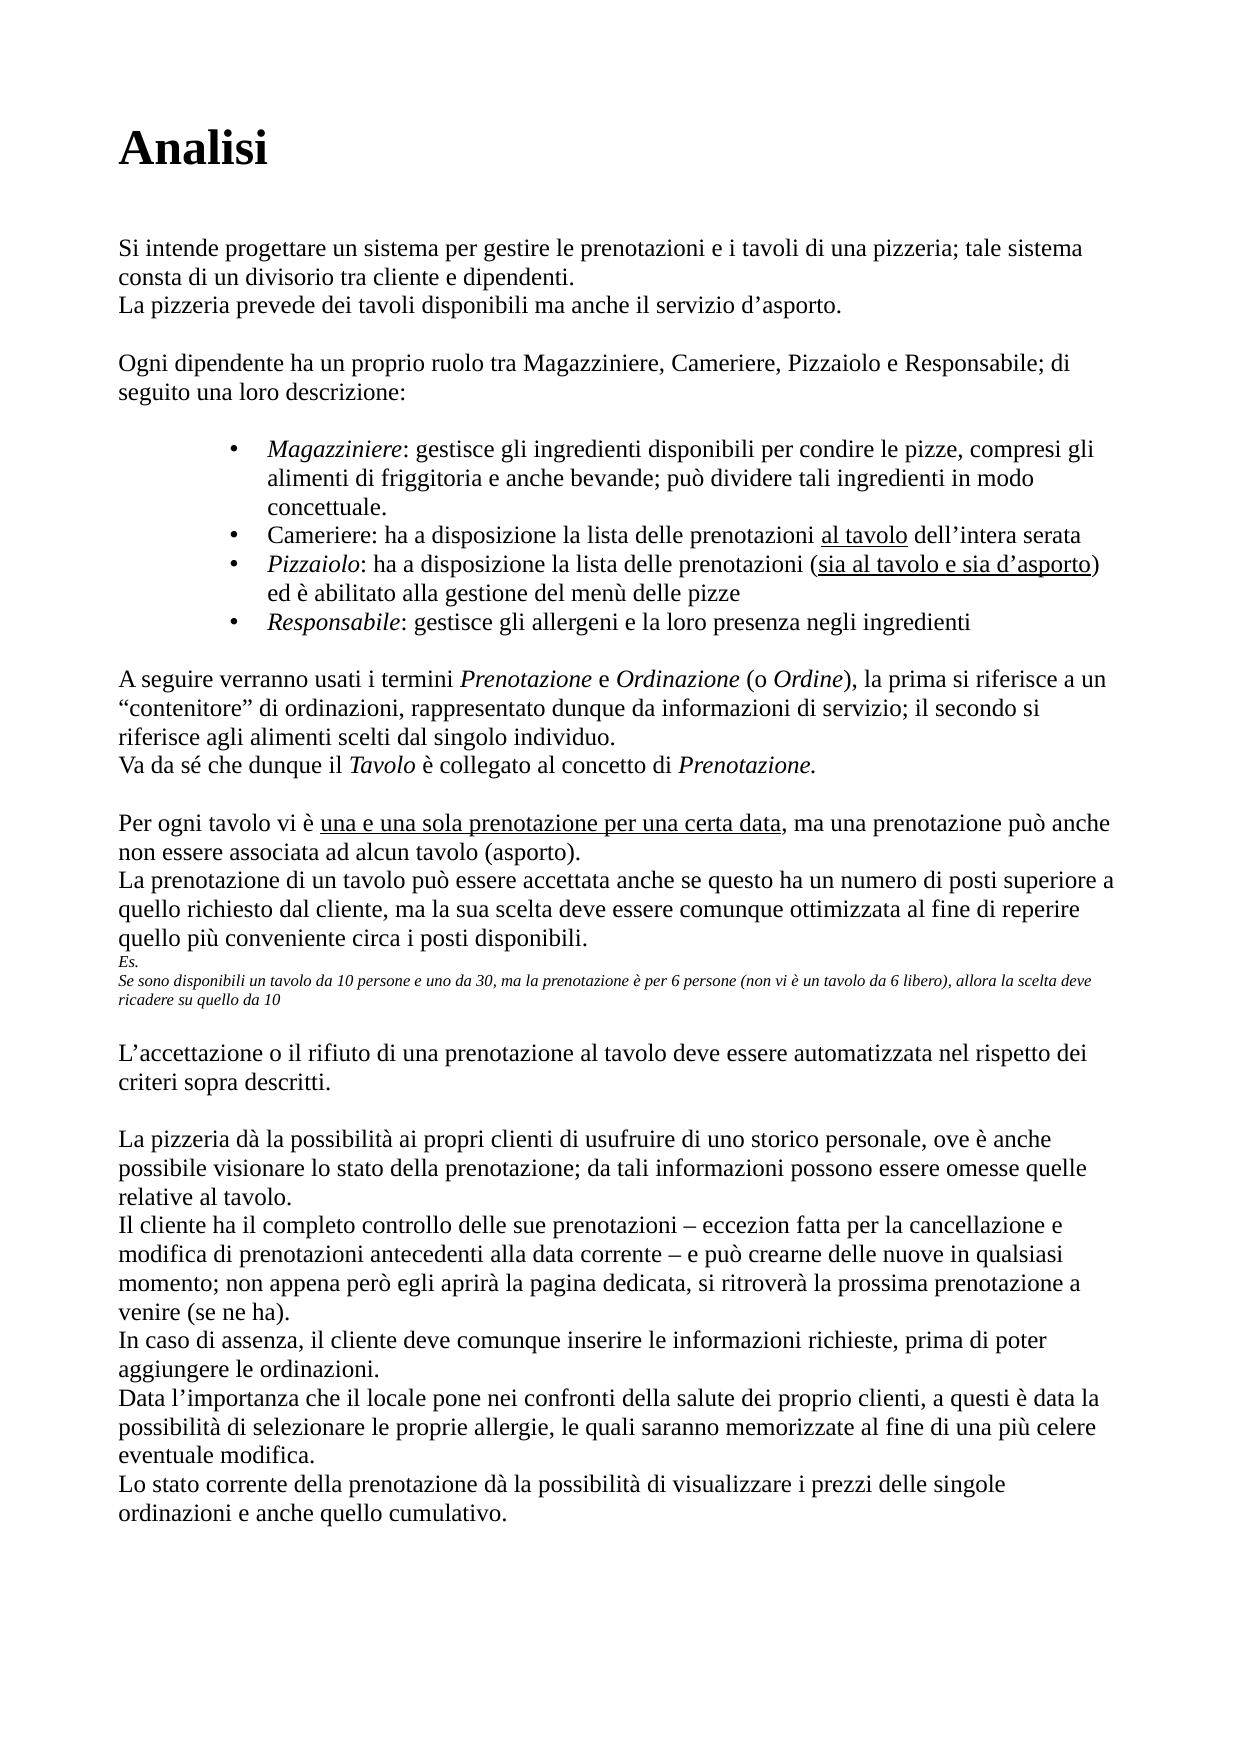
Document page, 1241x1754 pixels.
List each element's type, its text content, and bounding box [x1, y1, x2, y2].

list Pizzaiolo: ha a disposizione la lista delle prenotazioni (sia al tavolo e sia d’asporto) ed è abilitato alla gestione del menù delle pizze [229, 549, 1122, 607]
text Se sono disponibili un tavolo da 10 persone e uno da 30, ma la prenotazione è per 6 persone (non vi è un tavolo da 6 libero), allora la scelta deve ricadere su quello da 10 [118, 971, 1122, 1009]
list Magazziniere: gestisce gli ingredienti disponibili per condire le pizze, compresi gli alimenti di friggitoria e anche bevande; può dividere tali ingredienti in modo concettuale. [229, 434, 1122, 521]
text Analisi [118, 118, 1122, 176]
text Lo stato corrente della prenotazione dà la possibilità di visualizzare i prezzi delle singole ordinazioni e anche quello cumulativo. [118, 1469, 1122, 1527]
text Es. [118, 952, 1122, 971]
list Responsabile: gestisce gli allergeni e la loro presenza negli ingredienti [229, 607, 1122, 636]
text Ogni dipendente ha un proprio ruolo tra Magazziniere, Cameriere, Pizzaiolo e Responsabile; di seguito una loro descrizione: [118, 348, 1122, 406]
text Data l’importanza che il locale pone nei confronti della salute dei proprio clienti, a questi è data la possibilità di selezionare le proprie allergie, le quali saranno memorizzate al fine di una più celere eventuale modifica. [118, 1383, 1122, 1469]
text Si intende progettare un sistema per gestire le prenotazioni e i tavoli di una pizzeria; tale sistema consta di un divisorio tra cliente e dipendenti. [118, 233, 1122, 291]
text Per ogni tavolo vi è una e una sola prenotazione per una certa data, ma una prenotazione può anche non essere associata ad alcun tavolo (asporto). [118, 808, 1122, 866]
text L’accettazione o il rifiuto di una prenotazione al tavolo deve essere automatizzata nel rispetto dei criteri sopra descritti. [118, 1038, 1122, 1096]
text La pizzeria prevede dei tavoli disponibili ma anche il servizio d’asporto. [118, 291, 1122, 319]
text In caso di assenza, il cliente deve comunque inserire le informazioni richieste, prima di poter aggiungere le ordinazioni. [118, 1326, 1122, 1383]
text La pizzeria dà la possibilità ai propri clienti di usufruire di uno storico personale, ove è anche possibile visionare lo stato della prenotazione; da tali informazioni possono essere omesse quelle relative al tavolo. [118, 1124, 1122, 1211]
text La prenotazione di un tavolo può essere accettata anche se questo ha un numero di posti superiore a quello richiesto dal cliente, ma la sua scelta deve essere comunque ottimizzata al fine di reperire quello più conveniente circa i posti disponibili. [118, 866, 1122, 952]
text Va da sé che dunque il Tavolo è collegato al concetto di Prenotazione. [118, 751, 1122, 779]
text A seguire verranno usati i termini Prenotazione e Ordinazione (o Ordine), la prima si riferisce a un “contenitore” di ordinazioni, rappresentato dunque da informazioni di servizio; il secondo si riferisce agli alimenti scelti dal singolo individuo. [118, 664, 1122, 751]
list Cameriere: ha a disposizione la lista delle prenotazioni al tavolo dell’intera serata [229, 521, 1122, 549]
text Il cliente ha il completo controllo delle sue prenotazioni – eccezion fatta per la cancellazione e modifica di prenotazioni antecedenti alla data corrente – e può crearne delle nuove in qualsiasi momento; non appena però egli aprirà la pagina dedicata, si ritroverà la prossima prenotazione a venire (se ne ha). [118, 1211, 1122, 1326]
